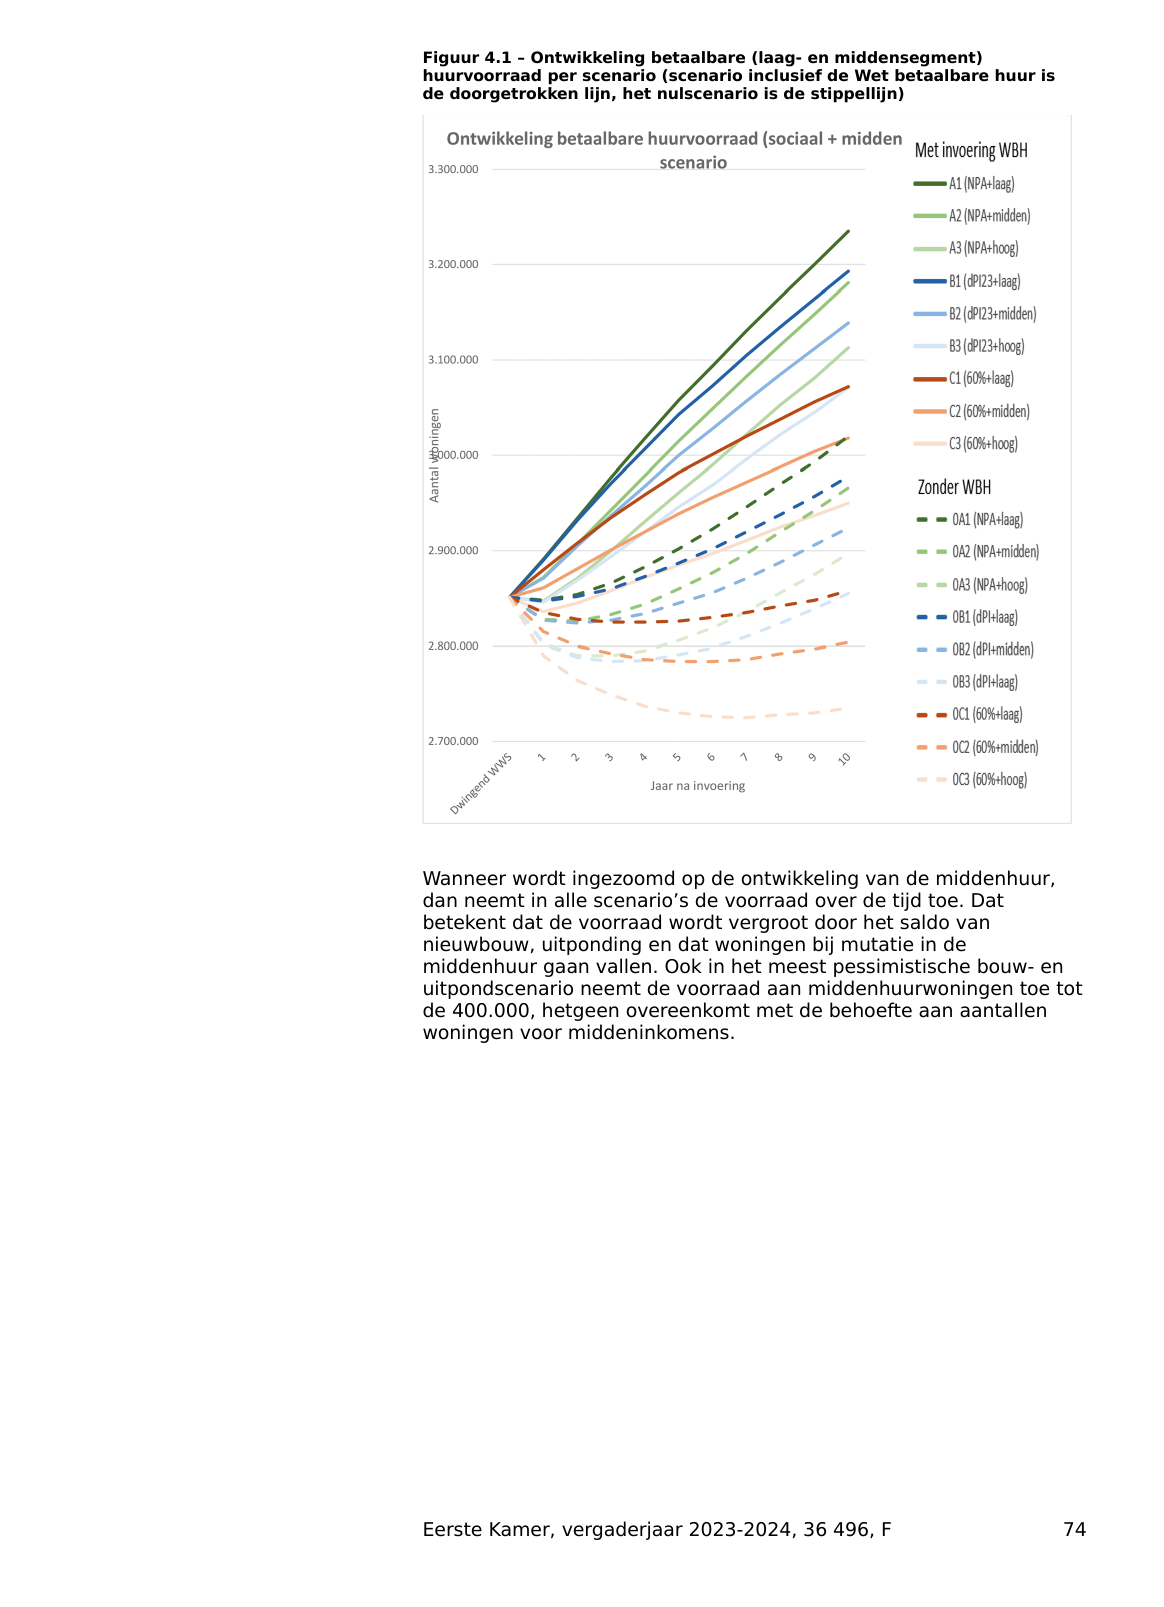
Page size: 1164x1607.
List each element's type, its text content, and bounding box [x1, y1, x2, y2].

text Wanneer wordt ingezoomd op de ontwikkeling van de middenhuur, dan neemt in alle scenario’s de voorraad over de tijd toe. Dat betekent dat de voorraad wordt vergroot door het saldo van nieuwbouw, uitponding en dat woningen bij mutatie in de middenhuur gaan vallen. Ook in het meest pessimistische bouw- en uitpondscenario neemt de voorraad aan middenhuurwoningen toe tot de 400.000, hetgeen overeenkomt met de behoefte aan aantallen woningen voor middeninkomens. [422, 868, 1087, 1044]
picture [422, 115, 1072, 824]
text Figuur 4.1 – Ontwikkeling betaalbare (laag- en middensegment) huurvoorraad per scenario (scenario inclusief de Wet betaalbare huur is de doorgetrokken lijn, het nulscenario is de stippellijn) [422, 49, 1072, 103]
